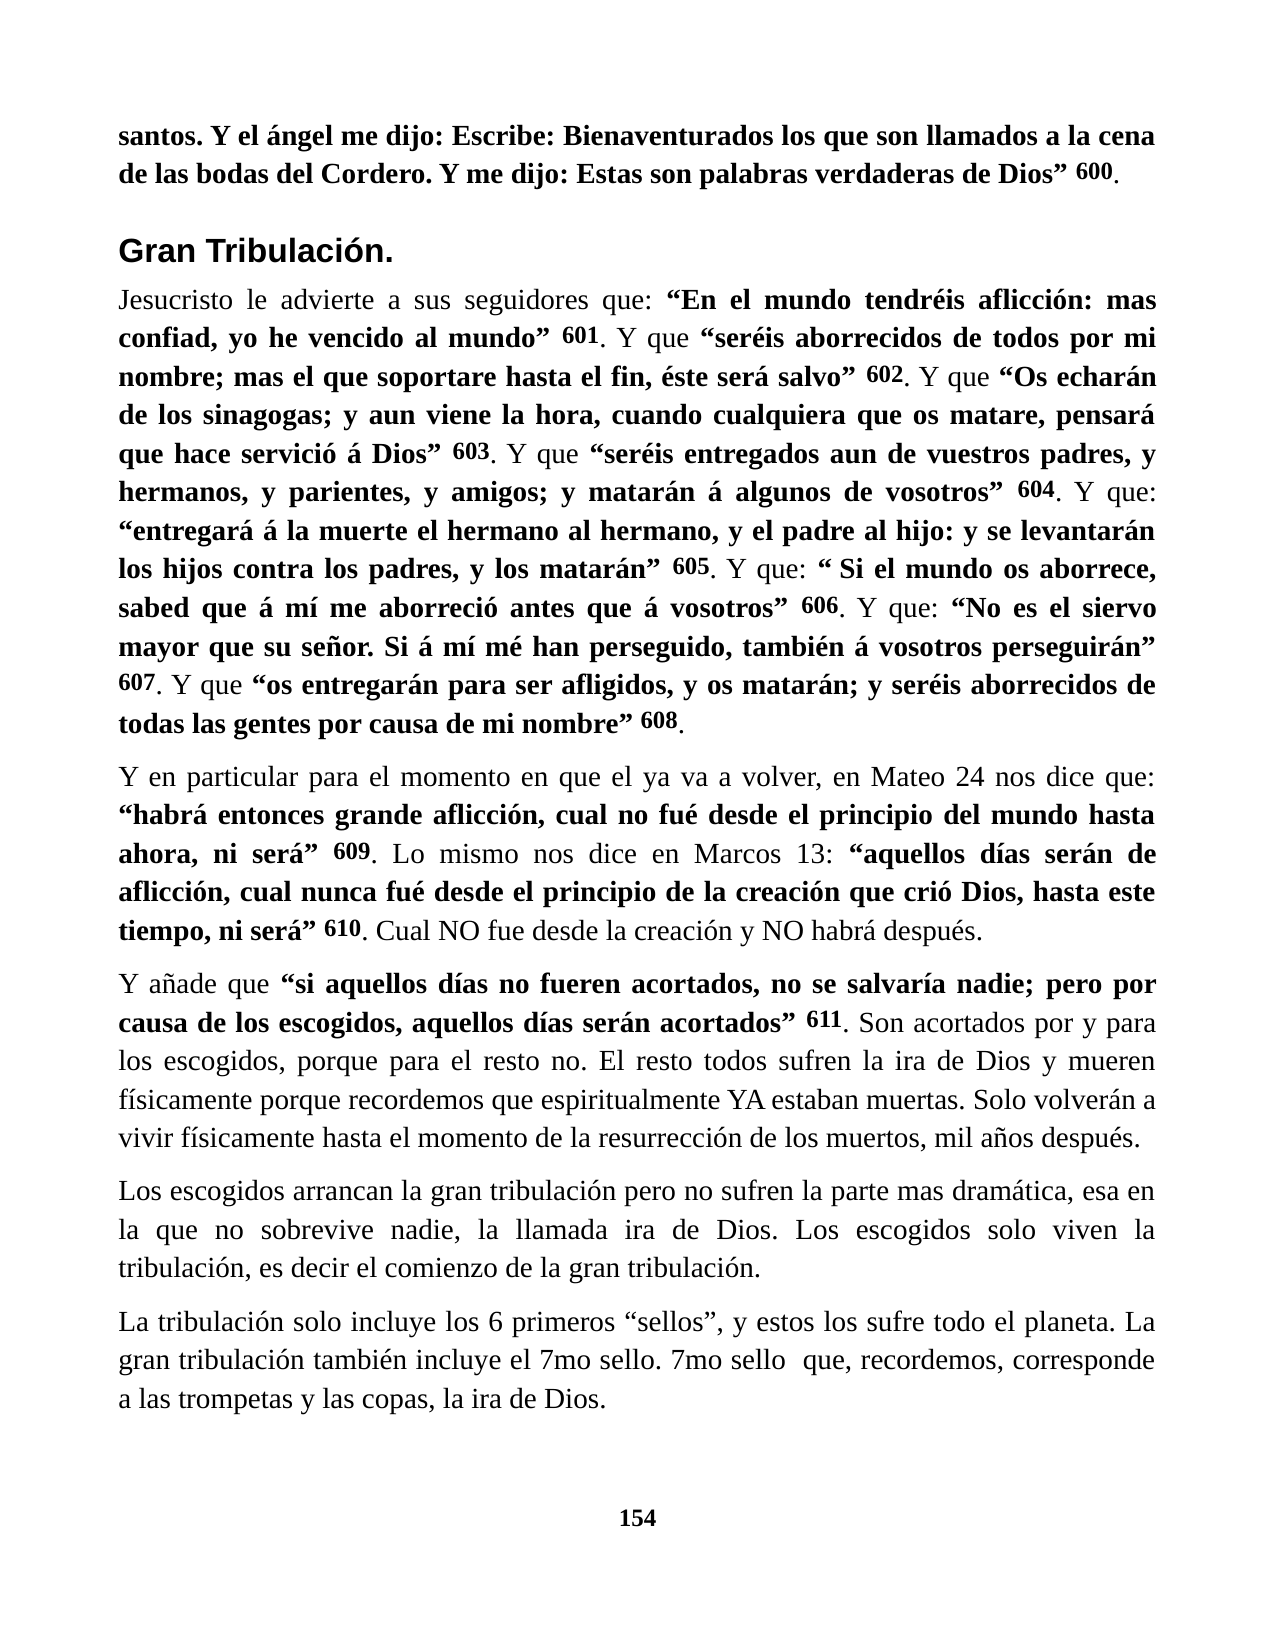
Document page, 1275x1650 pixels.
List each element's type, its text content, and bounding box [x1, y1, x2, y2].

text Jesucristo le advierte a sus seguidores que: “En el mundo tendréis aflicción: mas confiad, yo he vencido al mundo” . Y que “seréis aborrecidos de todos por mi nombre; mas el que soportare hasta el fin, éste será salvo” . Y que “Os echarán de los sinagogas; y aun viene la hora, cuando cualquiera que os matare, pensará que hace servició á Dios” . Y que “seréis entregados aun de vuestros padres, y hermanos, y parientes, y amigos; y matarán á algunos de vosotros” . Y que: “entregará á la muerte el hermano al hermano, y el padre al hijo: y se levantarán los hijos contra los padres, y los matarán” . Y que: “ Si el mundo os aborrece, sabed que á mí me aborreció antes que á vosotros” . Y que: “No es el siervo mayor que su señor. Si á mí mé han perseguido, también á vosotros perseguirán” . Y que “os entregarán para ser afligidos, y os matarán; y seréis aborrecidos de todas las gentes por causa de mi nombre” . [118, 282, 1157, 739]
text santos. Y el ángel me dijo: Escribe: Bienaventurados los que son llamados a la cena de las bodas del Cordero. Y me dijo: Estas son palabras verdaderas de Dios” . [118, 118, 1157, 190]
subtitle Gran Tribulación. [118, 231, 1157, 269]
text Los escogidos arrancan la gran tribulación pero no sufren la parte mas dramática, esa en la que no sobrevive nadie, la llamada ira de Dios. Los escogidos solo viven la tribulación, es decir el comienzo de la gran tribulación. [118, 1173, 1157, 1284]
text Y añade que “si aquellos días no fueren acortados, no se salvaría nadie; pero por causa de los escogidos, aquellos días serán acortados” . Son acortados por y para los escogidos, porque para el resto no. El resto todos sufren la ira de Dios y mueren físicamente porque recordemos que espiritualmente YA estaban muertas. Solo volverán a vivir físicamente hasta el momento de la resurrección de los muertos, mil años después. [118, 966, 1157, 1154]
text Y en particular para el momento en que el ya va a volver, en Mateo 24 nos dice que: “habrá entonces grande aflicción, cual no fué desde el principio del mundo hasta ahora, ni será” . Lo mismo nos dice en Marcos 13: “aquellos días serán de aflicción, cual nunca fué desde el principio de la creación que crió Dios, hasta este tiempo, ni será” . Cual NO fue desde la creación y NO habrá después. [118, 759, 1157, 947]
text La tribulación solo incluye los 6 primeros “sellos”, y estos los sufre todo el planeta. La gran tribulación también incluye el 7mo sello. 7mo sello que, recordemos, corresponde a las trompetas y las copas, la ira de Dios. [118, 1304, 1157, 1414]
